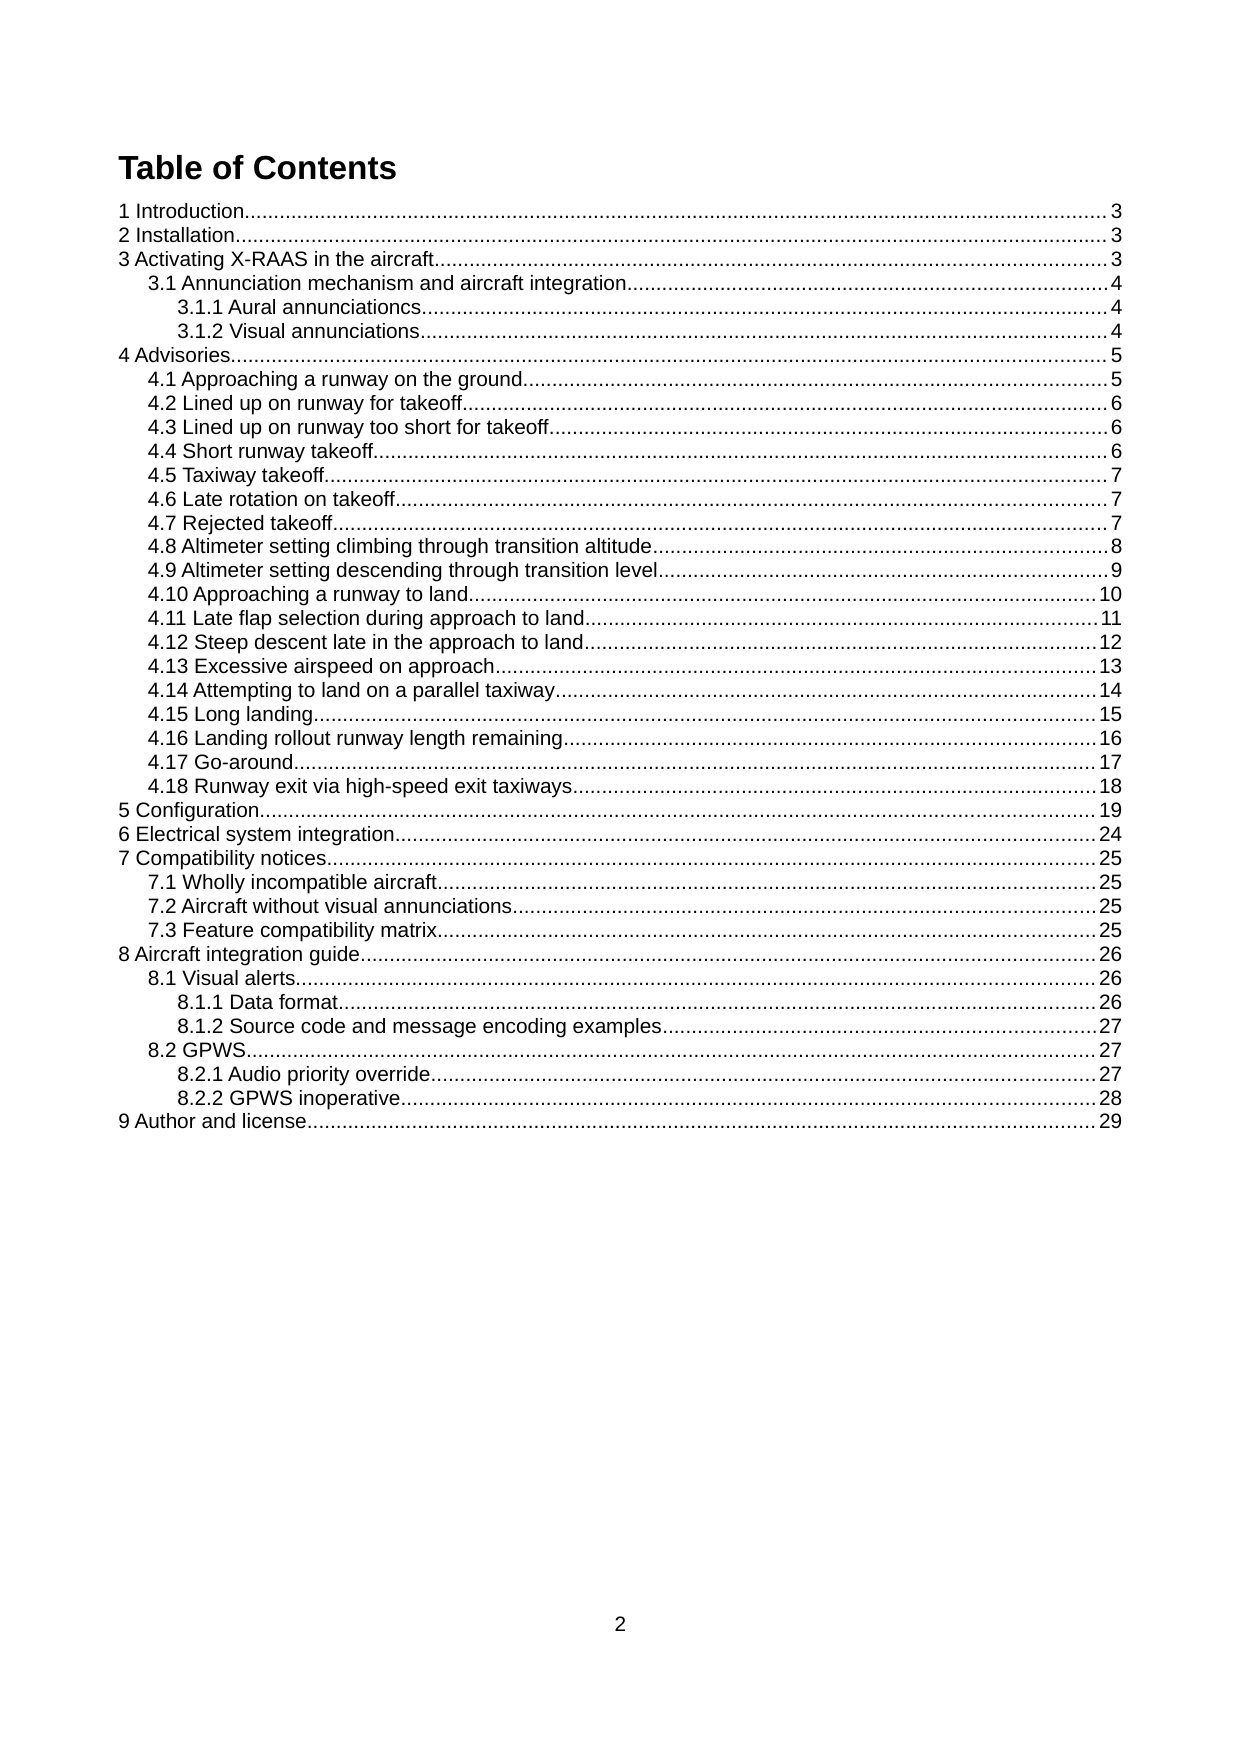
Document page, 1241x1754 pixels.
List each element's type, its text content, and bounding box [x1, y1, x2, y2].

text 4.9 Altimeter setting descending through transition level 9 [148, 558, 1122, 582]
text 8.2 GPWS 27 [148, 1037, 1122, 1061]
text 4.13 Excessive airspeed on approach 13 [148, 654, 1122, 678]
text 4.2 Lined up on runway for takeoff 6 [148, 391, 1122, 414]
text 1 Introduction 3 [118, 199, 1122, 223]
text 8.2.2 GPWS inoperative 28 [177, 1085, 1122, 1109]
text 4.1 Approaching a runway on the ground 5 [148, 367, 1122, 391]
text 4.3 Lined up on runway too short for takeoff 6 [148, 414, 1122, 438]
text 8 Aircraft integration guide 26 [118, 942, 1122, 966]
text 8.2.1 Audio priority override 27 [177, 1061, 1122, 1085]
text 4 Advisories 5 [118, 343, 1122, 367]
text 6 Electrical system integration 24 [118, 822, 1122, 846]
text 4.14 Attempting to land on a parallel taxiway 14 [148, 678, 1122, 702]
text 4.16 Landing rollout runway length remaining 16 [148, 726, 1122, 750]
text 4.12 Steep descent late in the approach to land 12 [148, 630, 1122, 654]
text 8.1.2 Source code and message encoding examples 27 [177, 1013, 1122, 1037]
text 4.18 Runway exit via high-speed exit taxiways 18 [148, 774, 1122, 798]
text 4.6 Late rotation on takeoff 7 [148, 486, 1122, 510]
text 4.10 Approaching a runway to land 10 [148, 582, 1122, 606]
text 5 Configuration 19 [118, 798, 1122, 822]
text 4.7 Rejected takeoff 7 [148, 510, 1122, 534]
text 7.2 Aircraft without visual annunciations 25 [148, 894, 1122, 918]
text 2 Installation 3 [118, 223, 1122, 247]
text 4.11 Late flap selection during approach to land 11 [148, 606, 1122, 630]
text 7.1 Wholly incompatible aircraft 25 [148, 870, 1122, 894]
text 4.4 Short runway takeoff 6 [148, 438, 1122, 462]
text 8.1.1 Data format 26 [177, 989, 1122, 1013]
text 4.8 Altimeter setting climbing through transition altitude 8 [148, 534, 1122, 558]
subtitle Table of Contents [118, 148, 1122, 186]
text 3.1.2 Visual annunciations 4 [177, 319, 1122, 343]
text 4.17 Go-around 17 [148, 750, 1122, 774]
text 3 Activating X-RAAS in the aircraft 3 [118, 247, 1122, 271]
text 4.15 Long landing 15 [148, 702, 1122, 726]
text 7.3 Feature compatibility matrix 25 [148, 918, 1122, 942]
text 8.1 Visual alerts 26 [148, 966, 1122, 989]
text 7 Compatibility notices 25 [118, 846, 1122, 870]
text 4.5 Taxiway takeoff 7 [148, 462, 1122, 486]
text 3.1 Annunciation mechanism and aircraft integration 4 [148, 271, 1122, 295]
text 9 Author and license 29 [118, 1109, 1122, 1133]
text 3.1.1 Aural annunciationcs 4 [177, 295, 1122, 319]
